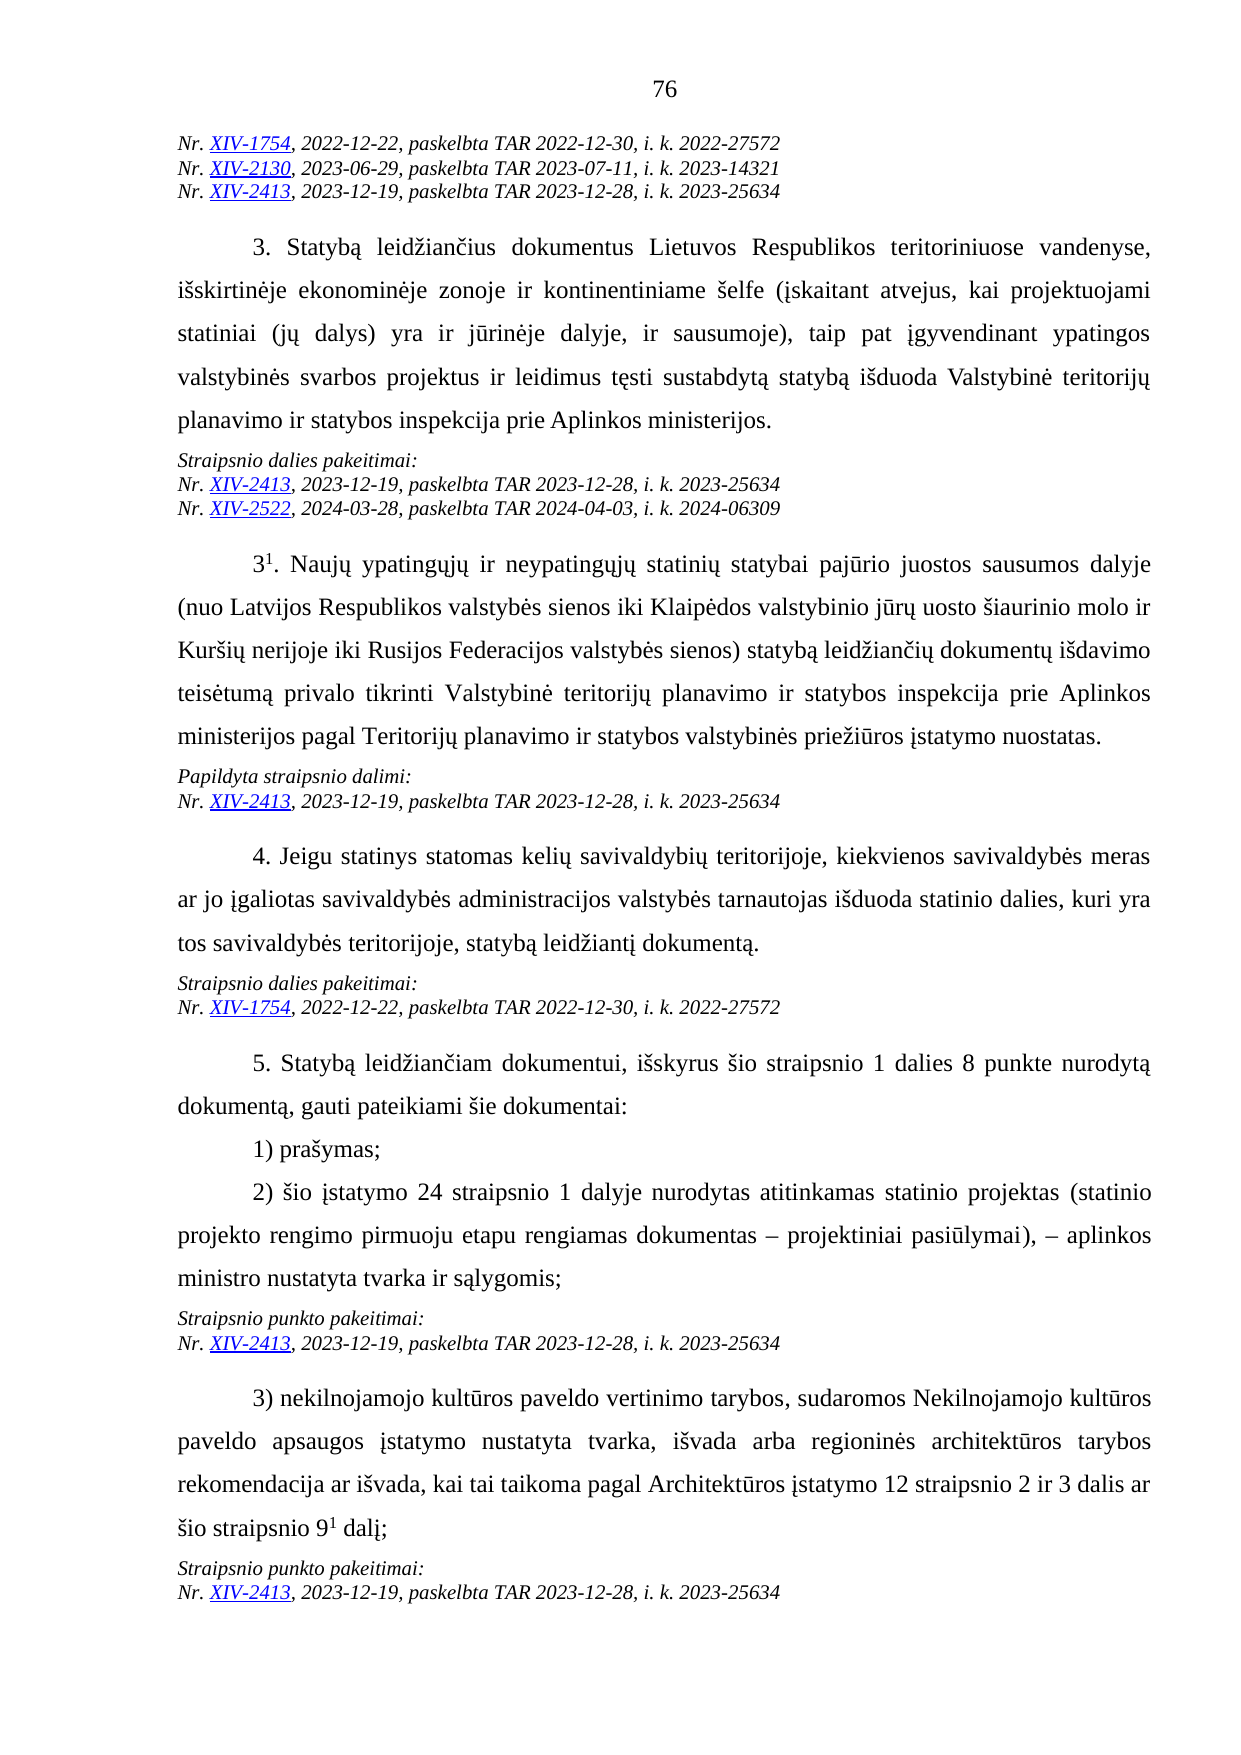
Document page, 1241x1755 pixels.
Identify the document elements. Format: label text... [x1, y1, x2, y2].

text Papildyta straipsnio dalimi: [177, 764, 1152, 788]
text 5. Statybą leidžiančiam dokumentui, išskyrus šio straipsnio 1 dalies 8 punkte nurodytą dokumentą, gauti pateikiami šie dokumentai: [177, 1048, 1152, 1119]
text Straipsnio punkto pakeitimai: [177, 1306, 1152, 1330]
text Nr. XIV-2413, 2023-12-19, paskelbta TAR 2023-12-28, i. k. 2023-25634 [177, 179, 1152, 203]
text Straipsnio punkto pakeitimai: [177, 1556, 1152, 1580]
text Nr. XIV-1754, 2022-12-22, paskelbta TAR 2022-12-30, i. k. 2022-27572 [177, 995, 1152, 1019]
text 3) nekilnojamojo kultūros paveldo vertinimo tarybos, sudaromos Nekilnojamojo kultūros paveldo apsaugos įstatymo nustatyta tvarka, išvada arba regioninės architektūros tarybos rekomendacija ar išvada, kai tai taikoma pagal Architektūros įstatymo 12 straipsnio 2 ir 3 dalis ar šio straipsnio 91 dalį; [177, 1383, 1152, 1541]
text Nr. XIV-2130, 2023-06-29, paskelbta TAR 2023-07-11, i. k. 2023-14321 [177, 155, 1152, 179]
text Nr. XIV-2522, 2024-03-28, paskelbta TAR 2024-04-03, i. k. 2024-06309 [177, 496, 1152, 520]
text 31. Naujų ypatingųjų ir neypatingųjų statinių statybai pajūrio juostos sausumos dalyje (nuo Latvijos Respublikos valstybės sienos iki Klaipėdos valstybinio jūrų uosto šiaurinio molo ir Kuršių nerijoje iki Rusijos Federacijos valstybės sienos) statybą leidžiančių dokumentų išdavimo teisėtumą privalo tikrinti Valstybinė teritorijų planavimo ir statybos inspekcija prie Aplinkos ministerijos pagal Teritorijų planavimo ir statybos valstybinės priežiūros įstatymo nuostatas. [177, 549, 1152, 750]
text 1) prašymas; [177, 1134, 1152, 1163]
text 4. Jeigu statinys statomas kelių savivaldybių teritorijoje, kiekvienos savivaldybės meras ar jo įgaliotas savivaldybės administracijos valstybės tarnautojas išduoda statinio dalies, kuri yra tos savivaldybės teritorijoje, statybą leidžiantį dokumentą. [177, 841, 1152, 956]
text Straipsnio dalies pakeitimai: [177, 448, 1152, 472]
text 3. Statybą leidžiančius dokumentus Lietuvos Respublikos teritoriniuose vandenyse, išskirtinėje ekonominėje zonoje ir kontinentiniame šelfe (įskaitant atvejus, kai projektuojami statiniai (jų dalys) yra ir jūrinėje dalyje, ir sausumoje), taip pat įgyvendinant ypatingos valstybinės svarbos projektus ir leidimus tęsti sustabdytą statybą išduoda Valstybinė teritorijų planavimo ir statybos inspekcija prie Aplinkos ministerijos. [177, 232, 1152, 433]
text Nr. XIV-2413, 2023-12-19, paskelbta TAR 2023-12-28, i. k. 2023-25634 [177, 1330, 1152, 1354]
text Nr. XIV-2413, 2023-12-19, paskelbta TAR 2023-12-28, i. k. 2023-25634 [177, 788, 1152, 813]
text 2) šio įstatymo 24 straipsnio 1 dalyje nurodytas atitinkamas statinio projektas (statinio projekto rengimo pirmuoju etapu rengiamas dokumentas – projektiniai pasiūlymai), – aplinkos ministro nustatyta tvarka ir sąlygomis; [177, 1177, 1152, 1292]
text Nr. XIV-2413, 2023-12-19, paskelbta TAR 2023-12-28, i. k. 2023-25634 [177, 472, 1152, 496]
text Straipsnio dalies pakeitimai: [177, 971, 1152, 995]
text Nr. XIV-2413, 2023-12-19, paskelbta TAR 2023-12-28, i. k. 2023-25634 [177, 1580, 1152, 1604]
text Nr. XIV-1754, 2022-12-22, paskelbta TAR 2022-12-30, i. k. 2022-27572 [177, 131, 1152, 155]
